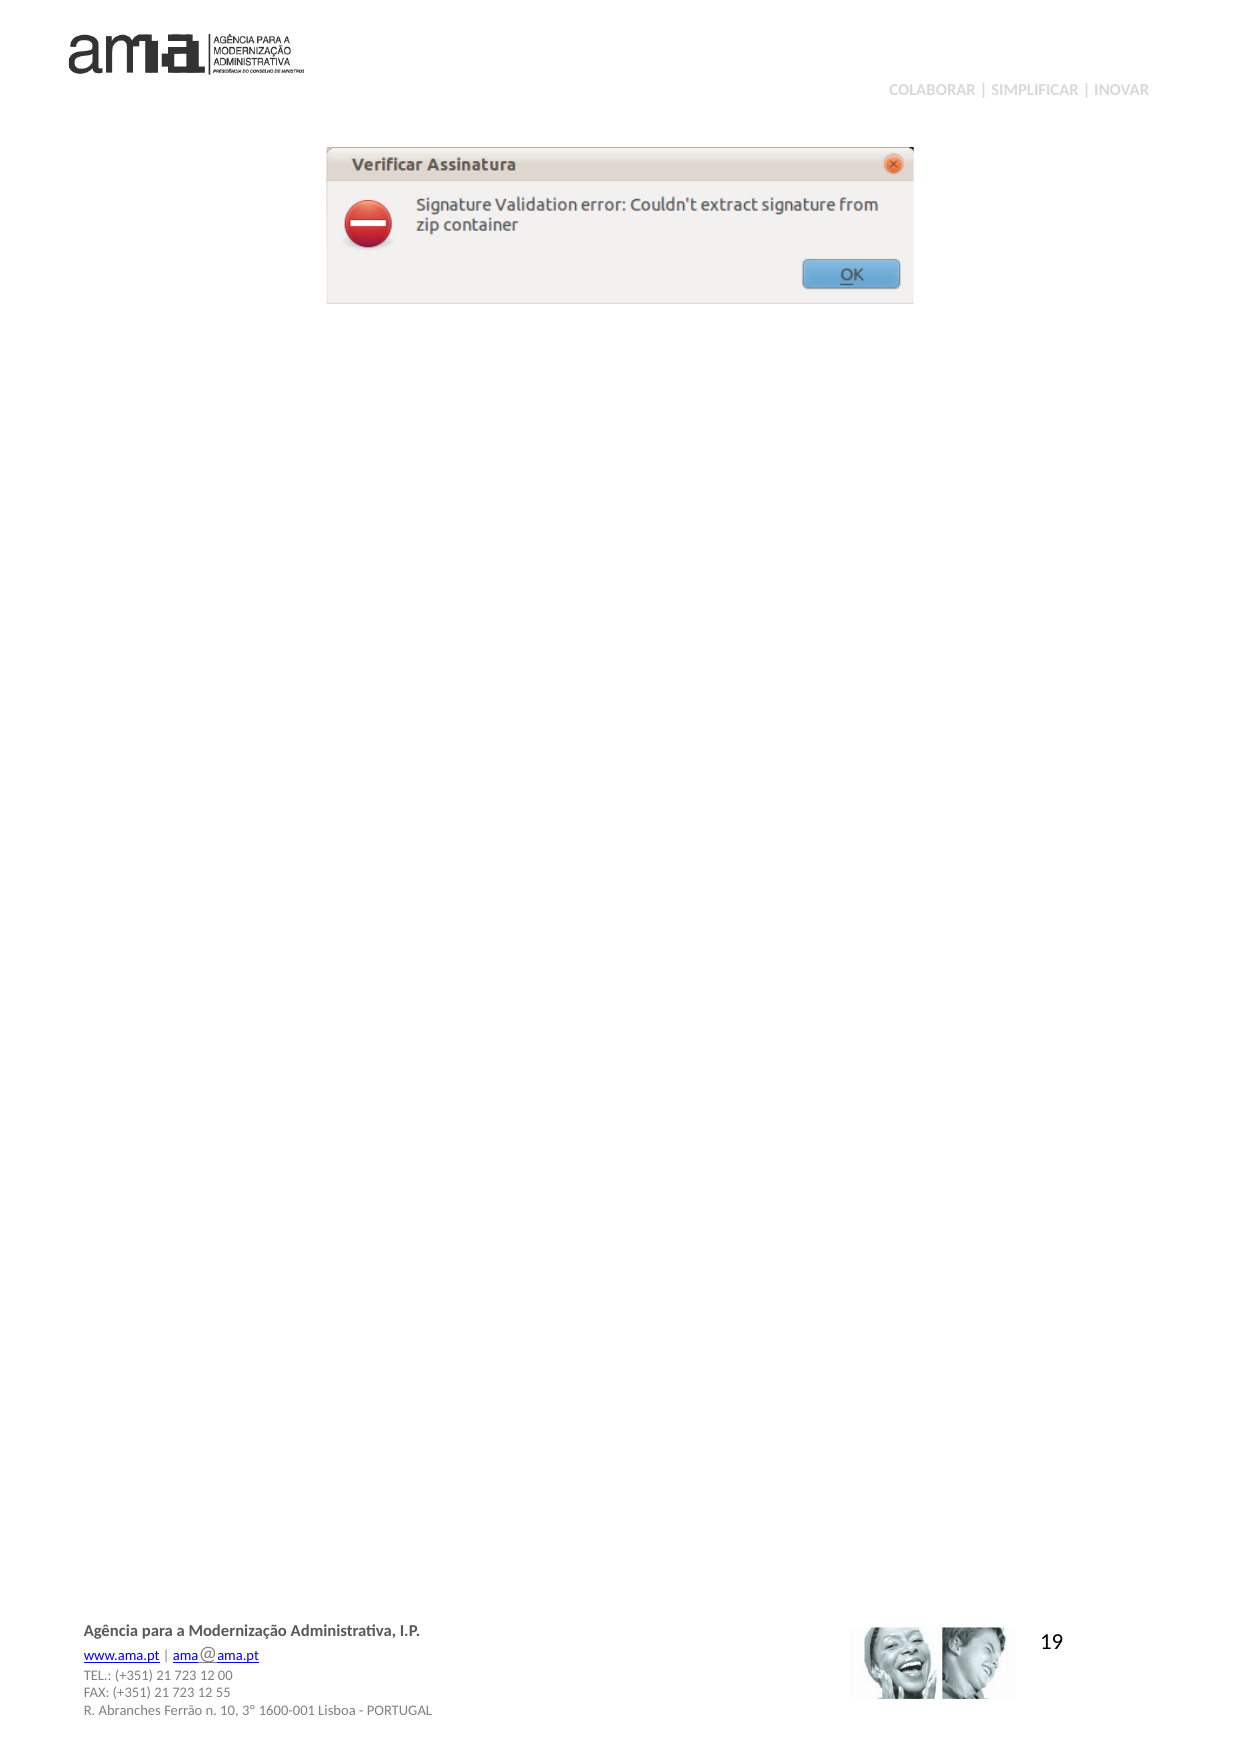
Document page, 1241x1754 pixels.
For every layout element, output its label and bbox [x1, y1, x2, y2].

picture [326, 147, 914, 304]
picture [68, 34, 304, 75]
picture [849, 1627, 1017, 1699]
